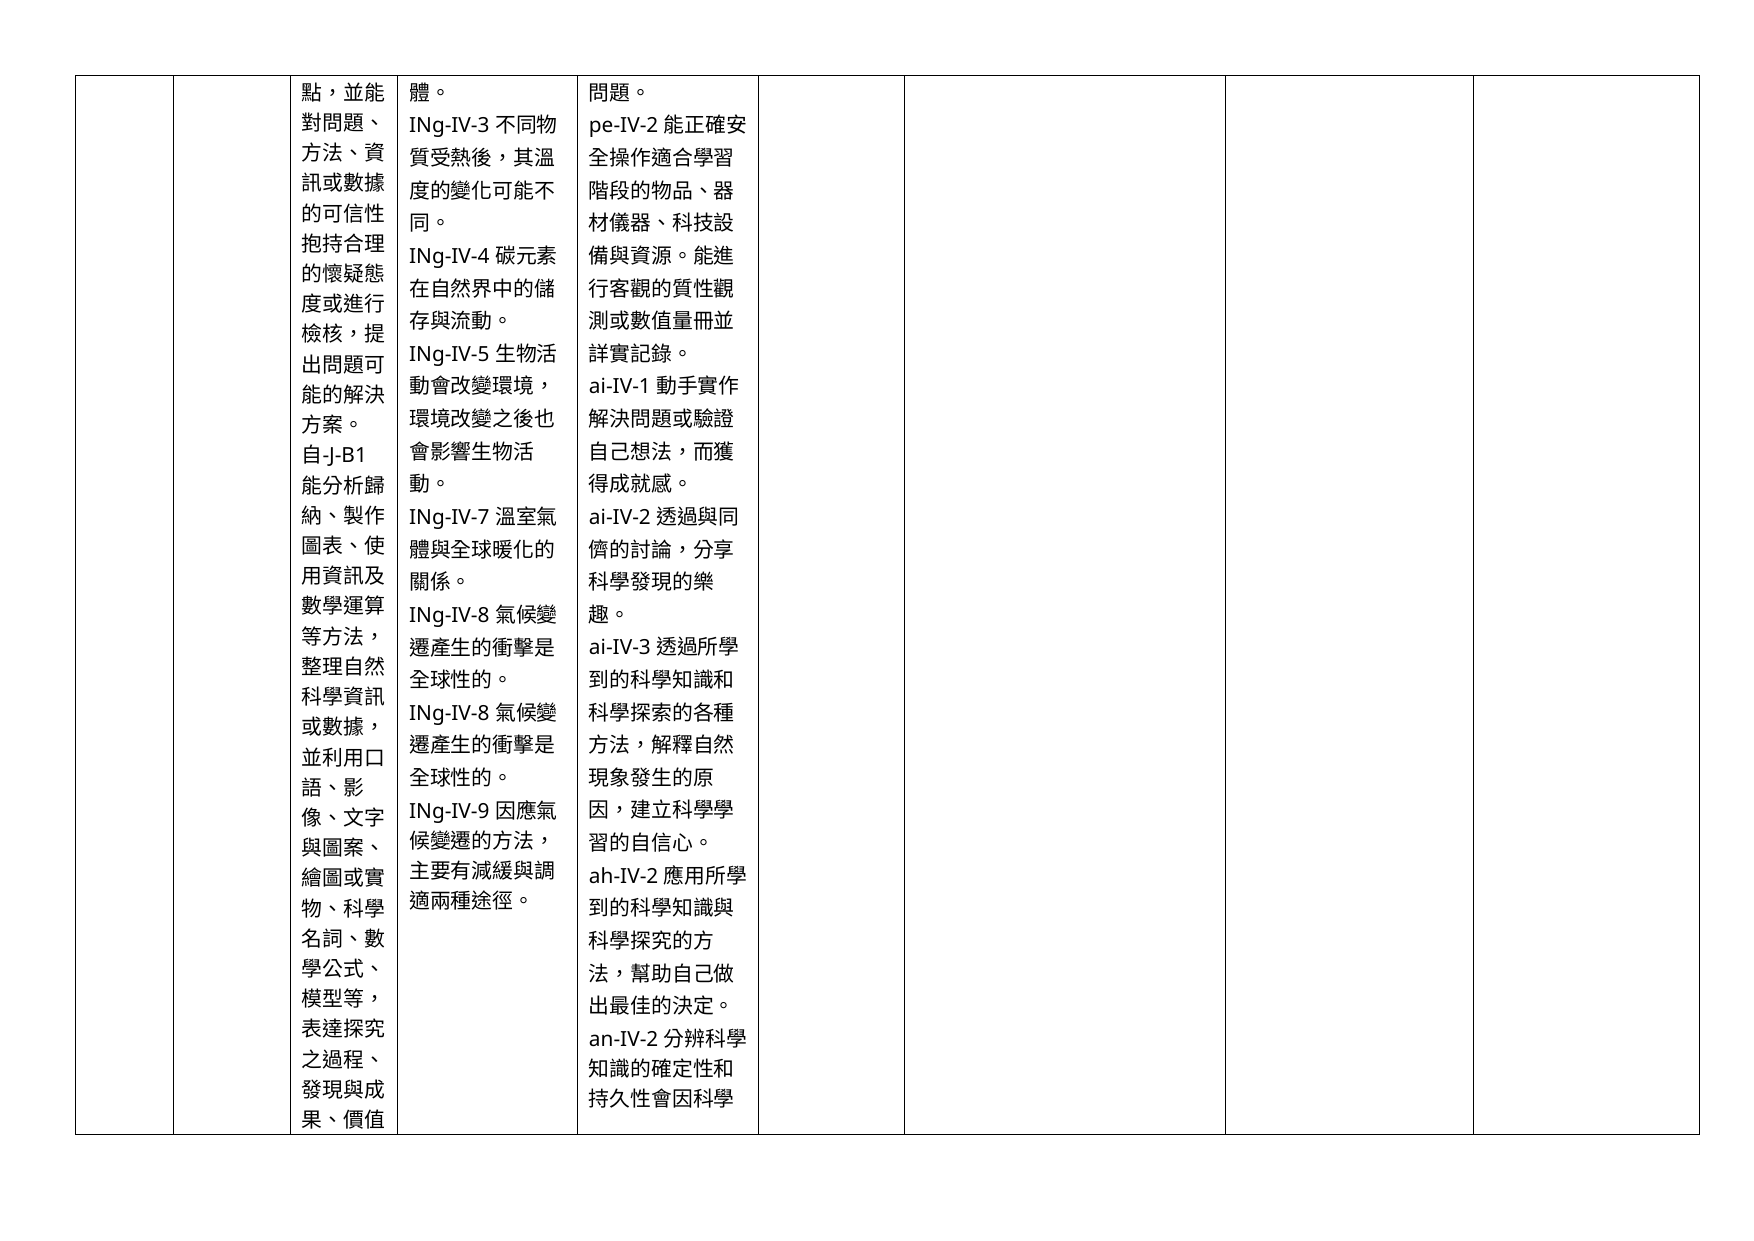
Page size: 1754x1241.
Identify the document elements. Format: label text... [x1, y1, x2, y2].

table_cell [905, 76, 1225, 1133]
table_cell [1226, 76, 1473, 1133]
table_cell [174, 76, 290, 1133]
table_cell [759, 76, 904, 1133]
table_cell 點，並能對問題、方法、資訊或數據的可信性抱持合理的懷疑態度或進行檢核，提出問題可能的解決方案。 自-J-B1 能分析歸納、製作圖表、使用資訊及數學運算等方法，整理自然科學資訊或數據，並利用口語、影像、文字與圖案、繪圖或實物、科學名詞、數學公式、模型等，表達探究之過程、發現與成果、價值 [291, 76, 397, 1133]
table_cell 體。 INg-IV-3 不同物質受熱後，其溫度的變化可能不同。 INg-IV-4 碳元素在自然界中的儲存與流動。 INg-IV-5 生物活動會改變環境，環境改變之後也會影響生物活動。 INg-IV-7 溫室氣體與全球暖化的關係。 INg-IV-8 氣候變遷產生的衝擊是全球性的。 INg-IV-8 氣候變遷產生的衝擊是全球性的。 INg-IV-9 因應氣候變遷的方法，主要有減緩與調適兩種途徑。 [398, 76, 577, 1133]
table_cell 問題。 pe-IV-2 能正確安全操作適合學習階段的物品、器材儀器、科技設備與資源。能進行客觀的質性觀測或數值量冊並詳實記錄。 ai-IV-1 動手實作解決問題或驗證自己想法，而獲得成就感。 ai-IV-2 透過與同儕的討論，分享科學發現的樂趣。 ai-IV-3 透過所學到的科學知識和科學探索的各種方法，解釋自然現象發生的原因，建立科學學習的自信心。 ah-IV-2 應用所學到的科學知識與科學探究的方法，幫助自己做出最佳的決定。 an-IV-2 分辨科學知識的確定性和持久性會因科學 [578, 76, 758, 1133]
table_cell [76, 76, 173, 1133]
table_cell [1474, 76, 1699, 1133]
